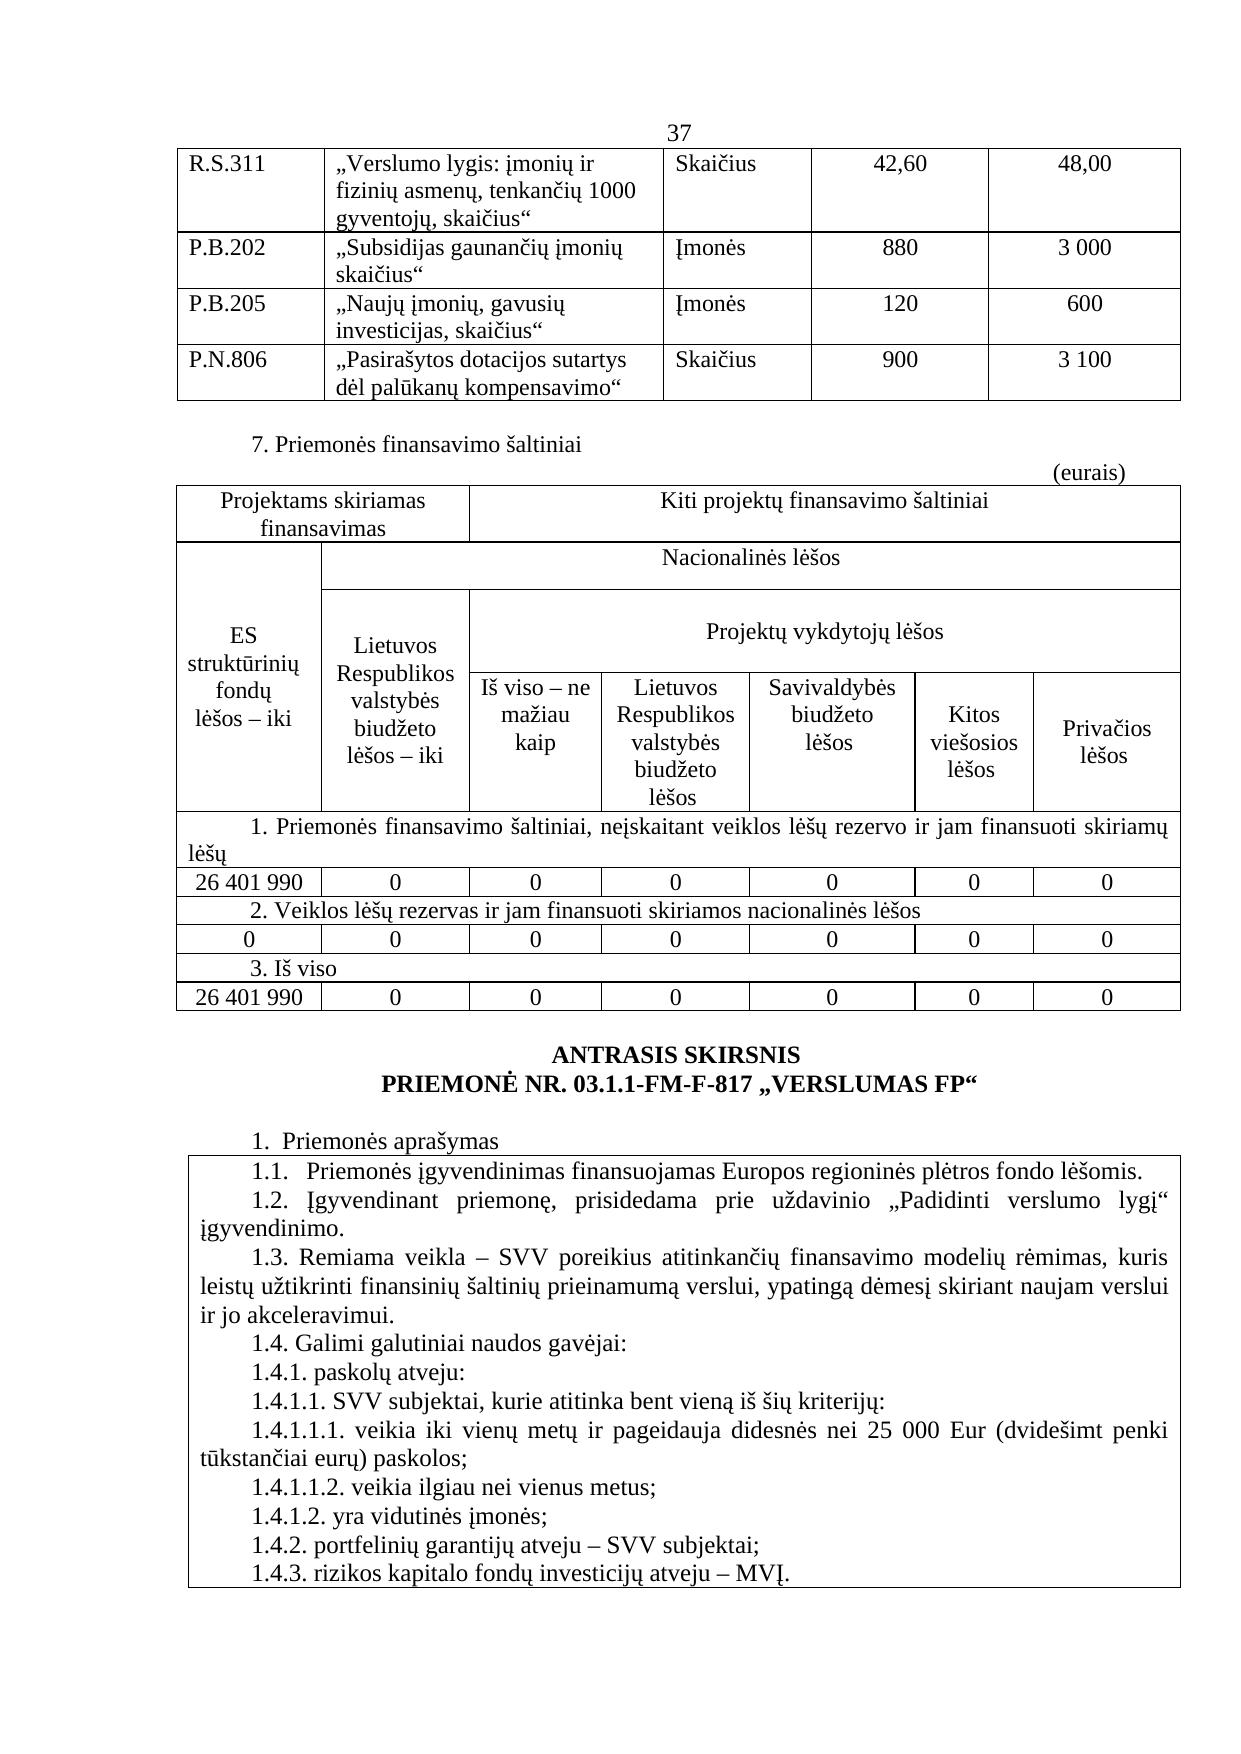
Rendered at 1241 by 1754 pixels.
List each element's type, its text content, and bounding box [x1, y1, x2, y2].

table_cell 900 [812, 345, 988, 400]
table_cell 48,00 [989, 149, 1180, 231]
table_cell 0 [750, 868, 914, 896]
table_cell „Naujų įmonių, gavusių investicijas, skaičius“ [325, 289, 663, 344]
table_cell 0 [750, 983, 914, 1010]
table_cell „Verslumo lygis: įmonių ir fizinių asmenų, tenkančių 1000 gyventojų, skaičius“ [325, 149, 663, 231]
table_cell 0 [602, 868, 749, 896]
table_cell 0 [322, 925, 469, 953]
table_cell 120 [812, 289, 988, 344]
table_cell R.S.311 [178, 149, 324, 231]
table_header Kiti projektų finansavimo šaltiniai [470, 486, 1180, 541]
text PRIEMONĖ NR. 03.1.1-FM-F-817 „VERSLUMAS FP“ [177, 1069, 1181, 1097]
table_cell Įmonės [664, 233, 811, 288]
table_cell 0 [177, 925, 321, 953]
table_cell 0 [916, 983, 1033, 1010]
table_cell 0 [916, 925, 1033, 953]
table_cell Iš viso – ne mažiau kaip [470, 673, 601, 811]
table_cell 3 000 [989, 233, 1180, 288]
table_cell Skaičius [664, 149, 811, 231]
table_cell 0 [322, 868, 469, 896]
table_cell 3. Iš viso [177, 954, 1180, 981]
table_cell 0 [1034, 868, 1180, 896]
text (eurais) [251, 458, 1181, 485]
table_cell 0 [470, 925, 601, 953]
table_cell 0 [602, 983, 749, 1010]
table_cell 880 [812, 233, 988, 288]
table_cell Projektų vykdytojų lėšos [470, 590, 1180, 672]
table_cell Lietuvos Respublikos valstybės biudžeto lėšos – iki [322, 590, 469, 811]
table_cell 42,60 [812, 149, 988, 231]
table_cell 26 401 990 [177, 868, 321, 896]
text 1. Priemonės aprašymas [251, 1126, 1181, 1155]
table_cell P.B.205 [178, 289, 324, 344]
table_cell 0 [916, 868, 1033, 896]
text ANTRASIS SKIRSNIS [177, 1040, 1181, 1069]
table_cell „Pasirašytos dotacijos sutartys dėl palūkanų kompensavimo“ [325, 345, 663, 400]
table_cell Skaičius [664, 345, 811, 400]
text 7. Priemonės finansavimo šaltiniai [251, 430, 1181, 458]
table_cell 26 401 990 [177, 983, 321, 1010]
table_cell 3 100 [989, 345, 1180, 400]
table_cell Lietuvos Respublikos valstybės biudžeto lėšos [602, 673, 749, 811]
table_cell P.N.806 [178, 345, 324, 400]
table_header Projektams skiriamas finansavimas [177, 486, 469, 541]
table_cell Savivaldybės biudžeto lėšos [750, 673, 914, 811]
table_cell 0 [1034, 925, 1180, 953]
table_cell 0 [602, 925, 749, 953]
table_cell 2. Veiklos lėšų rezervas ir jam finansuoti skiriamos nacionalinės lėšos [177, 897, 1180, 924]
table_cell P.B.202 [178, 233, 324, 288]
table_cell ES struktūrinių fondų lėšos – iki [177, 543, 321, 811]
table_cell Įmonės [664, 289, 811, 344]
table_cell Kitos viešosios lėšos [916, 673, 1033, 811]
table_cell 600 [989, 289, 1180, 344]
table_cell 0 [1034, 983, 1180, 1010]
table_header 1.1. Priemonės įgyvendinimas finansuojamas Europos regioninės plėtros fondo lėšomis. 1.2. Įgyvendinant priemonę, prisidedama prie uždavinio „Padidinti verslumo lygį“ įgyvendinimo. 1.3. Remiama veikla – SVV poreikius atitinkančių finansavimo modelių rėmimas, kuris leistų užtikrinti finansinių šaltinių prieinamumą verslui, ypatingą dėmesį skiriant naujam verslui ir jo akceleravimui. 1.4. Galimi galutiniai naudos gavėjai: 1.4.1. paskolų atveju: 1.4.1.1. SVV subjektai, kurie atitinka bent vieną iš šių kriterijų: 1.4.1.1.1. veikia iki vienų metų ir pageidauja didesnės nei 25 000 Eur (dvidešimt penki tūkstančiai eurų) paskolos; 1.4.1.1.2. veikia ilgiau nei vienus metus; 1.4.1.2. yra vidutinės įmonės; 1.4.2. portfelinių garantijų atveju – SVV subjektai; 1.4.3. rizikos kapitalo fondų investicijų atveju – MVĮ. [189, 1156, 1180, 1587]
table_cell 0 [322, 983, 469, 1010]
table_cell 1. Priemonės finansavimo šaltiniai, neįskaitant veiklos lėšų rezervo ir jam finansuoti skiriamų lėšų [177, 812, 1180, 867]
table_cell Nacionalinės lėšos [322, 543, 1180, 589]
table_cell 0 [470, 983, 601, 1010]
table_cell Privačios lėšos [1034, 673, 1180, 811]
table_cell 0 [470, 868, 601, 896]
table_cell 0 [750, 925, 914, 953]
table_cell „Subsidijas gaunančių įmonių skaičius“ [325, 233, 663, 288]
